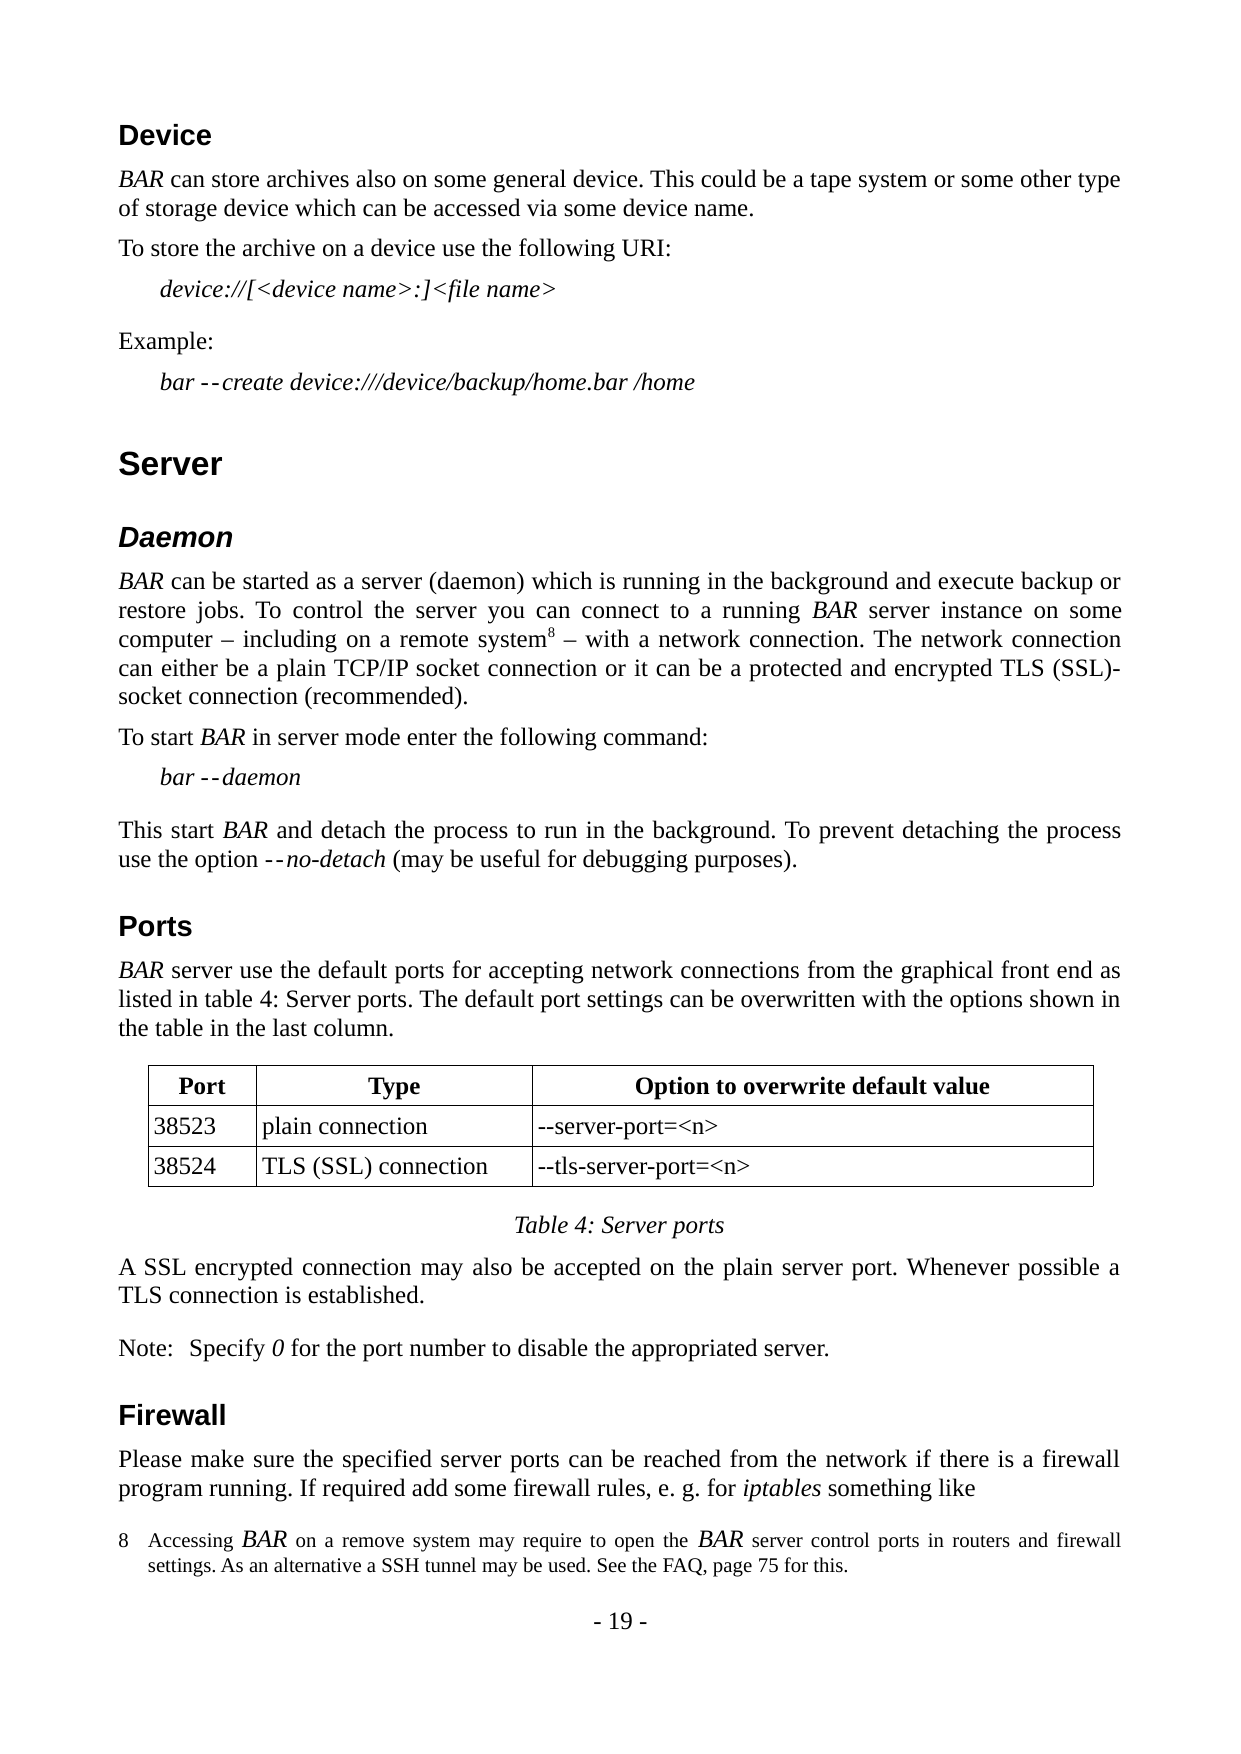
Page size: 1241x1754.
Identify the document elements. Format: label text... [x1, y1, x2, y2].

text Table 4: Server ports [118, 1210, 1122, 1239]
table_cell TLS (SSL) connection [257, 1147, 532, 1186]
table_cell --server-port=<n> [533, 1106, 1093, 1146]
text Example: [118, 326, 1122, 355]
text BAR can be started as a server (daemon) which is running in the background and execute backup or restore jobs. To control the server you can connect to a running BAR server instance on some computer – including on a remote system – with a network connection. The network connection can either be a plain TCP/IP socket connection or it can be a protected and encrypted TLS (SSL)-socket connection (recommended). [118, 566, 1122, 710]
text A SSL encrypted connection may also be accepted on the plain server port. Whenever possible a TLS connection is established. [118, 1252, 1122, 1309]
table_cell plain connection [257, 1106, 532, 1146]
subtitle Daemon [118, 520, 1122, 554]
text To store the archive on a device use the following URI: [118, 233, 1122, 262]
table_cell 38523 [149, 1106, 256, 1146]
subtitle Server [118, 444, 1122, 483]
subtitle Firewall [118, 1398, 1122, 1432]
subtitle Device [118, 118, 1122, 152]
table_header Port [149, 1066, 256, 1105]
text Please make sure the specified server ports can be reached from the network if there is a firewall program running. If required add some firewall rules, e. g. for iptables something like [118, 1444, 1122, 1502]
text bar ‑‑daemon [159, 762, 1122, 791]
table_cell 38524 [149, 1147, 256, 1186]
table_cell --tls-server-port=<n> [533, 1147, 1093, 1186]
subtitle Ports [118, 909, 1122, 943]
table_header Type [257, 1066, 532, 1105]
text BAR server use the default ports for accepting network connections from the graphical front end as listed in table 4: Server ports. The default port settings can be overwritten with the options shown in the table in the last column. [118, 955, 1122, 1041]
text device://[<device name>:]<file name> [159, 274, 1122, 303]
table_header Option to overwrite default value [533, 1066, 1093, 1105]
text To start BAR in server mode enter the following command: [118, 722, 1122, 751]
text Accessing BAR on a remove system may require to open the BAR server control ports in routers and firewall settings. As an alternative a SSH tunnel may be used. See the FAQ, page 75 for this. [118, 1524, 1122, 1577]
text This start BAR and detach the process to run in the background. To prevent detaching the process use the option ‑‑no-detach (may be useful for debugging purposes). [118, 815, 1122, 872]
text BAR can store archives also on some general device. This could be a tape system or some other type of storage device which can be accessed via some device name. [118, 164, 1122, 222]
text bar ‑‑create device:///device/backup/home.bar /home [159, 367, 1122, 396]
text Note: Specify 0 for the port number to disable the appropriated server. [118, 1333, 1122, 1361]
